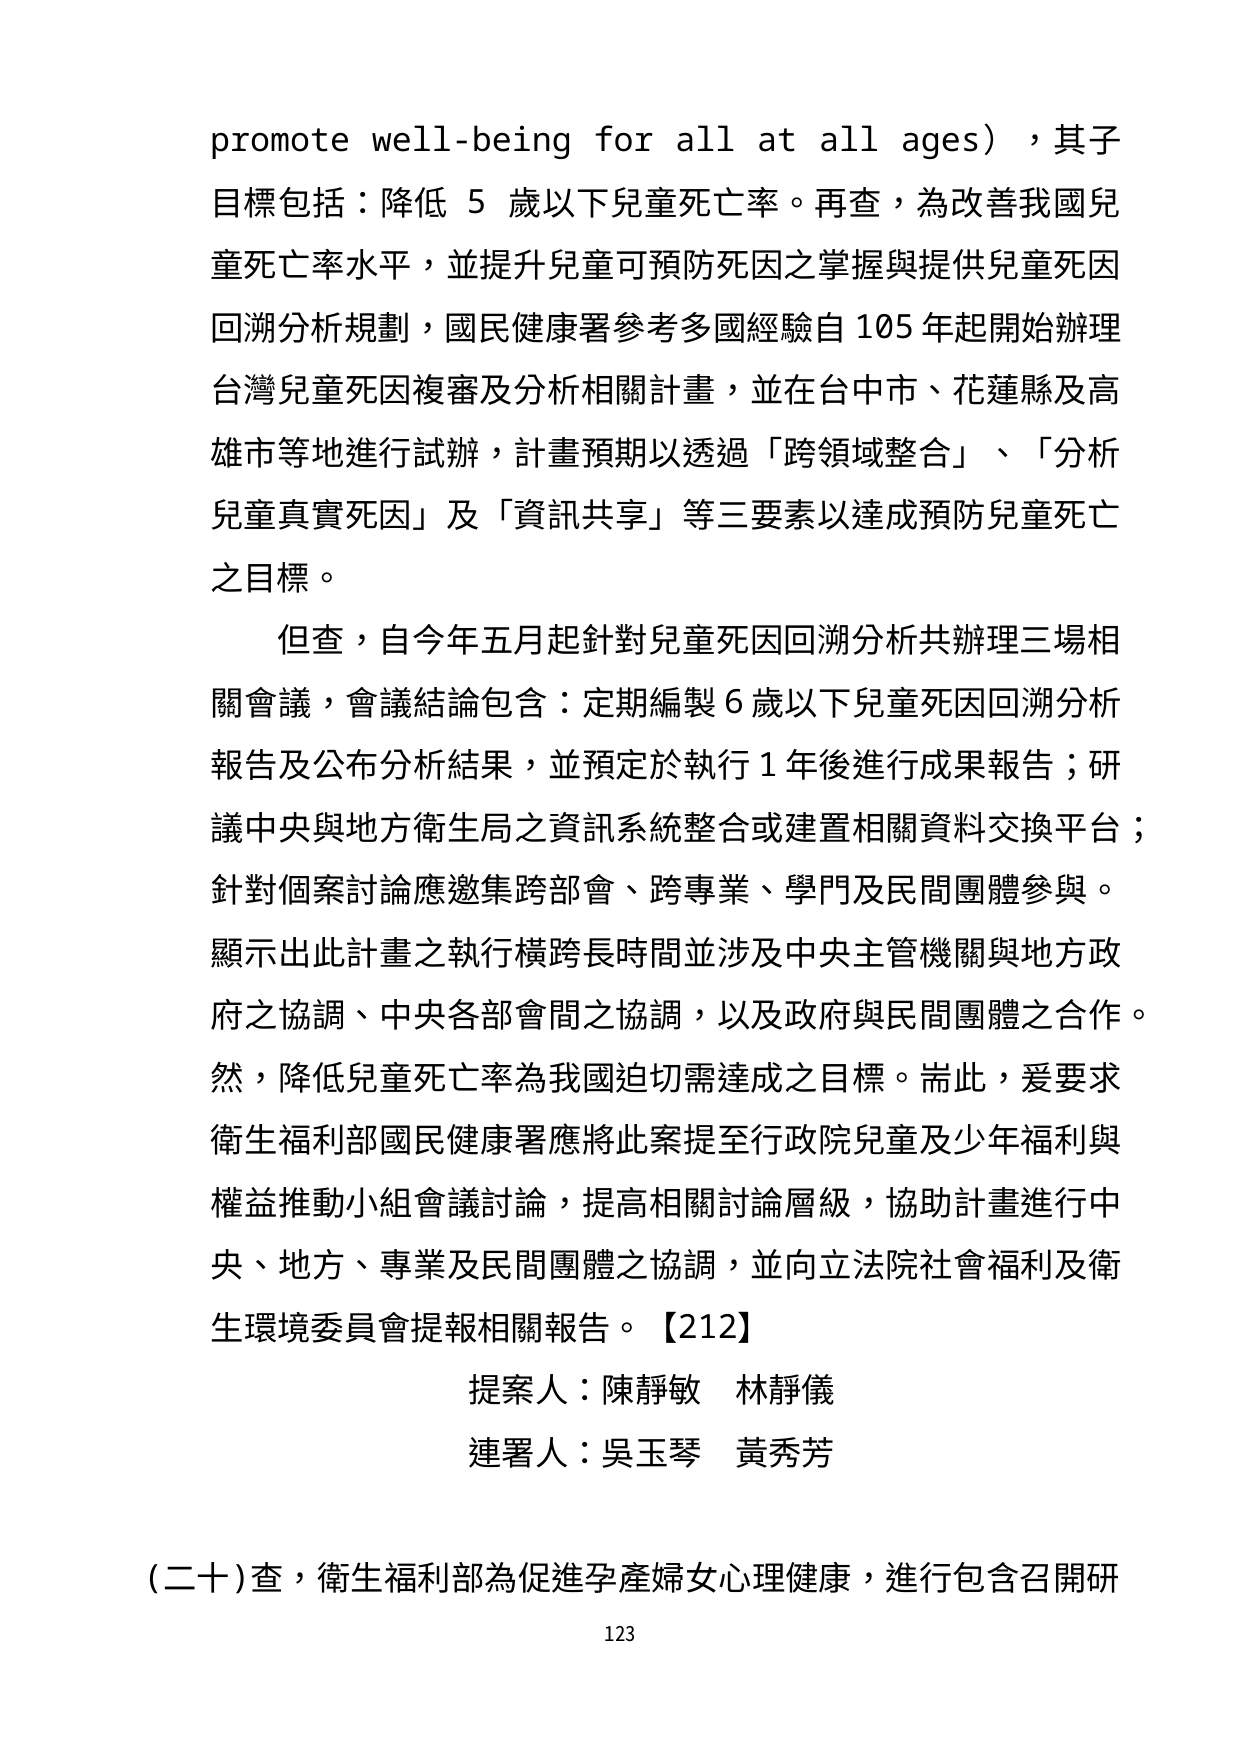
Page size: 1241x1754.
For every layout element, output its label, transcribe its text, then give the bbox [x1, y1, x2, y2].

text 提案人：陳靜敏 林靜儀 [468, 1347, 1122, 1409]
text (二十)查，衛生福利部為促進孕產婦女心理健康，進行包含召開研 [143, 1534, 1122, 1597]
text 連署人：吳玉琴 黃秀芳 [468, 1409, 1122, 1472]
text promote well-being for all at all ages），其子目標包括：降低 5 歲以下兒童死亡率。再查，為改善我國兒童死亡率水平，並提升兒童可預防死因之掌握與提供兒童死因回溯分析規劃，國民健康署參考多國經驗自105年起開始辦理台灣兒童死因複審及分析相關計畫，並在台中市、花蓮縣及高雄市等地進行試辦，計畫預期以透過「跨領域整合」、「分析兒童真實死因」及「資訊共享」等三要素以達成預防兒童死亡之目標。 [143, 97, 1122, 597]
text 但查，自今年五月起針對兒童死因回溯分析共辦理三場相關會議，會議結論包含：定期編製6歲以下兒童死因回溯分析報告及公布分析結果，並預定於執行1年後進行成果報告；研議中央與地方衛生局之資訊系統整合或建置相關資料交換平台；針對個案討論應邀集跨部會、跨專業、學門及民間團體參與。顯示出此計畫之執行橫跨長時間並涉及中央主管機關與地方政府之協調、中央各部會間之協調，以及政府與民間團體之合作。然，降低兒童死亡率為我國迫切需達成之目標。耑此，爰要求衛生福利部國民健康署應將此案提至行政院兒童及少年福利與權益推動小組會議討論，提高相關討論層級，協助計畫進行中央、地方、專業及民間團體之協調，並向立法院社會福利及衛生環境委員會提報相關報告。【212】 [211, 597, 1122, 1347]
